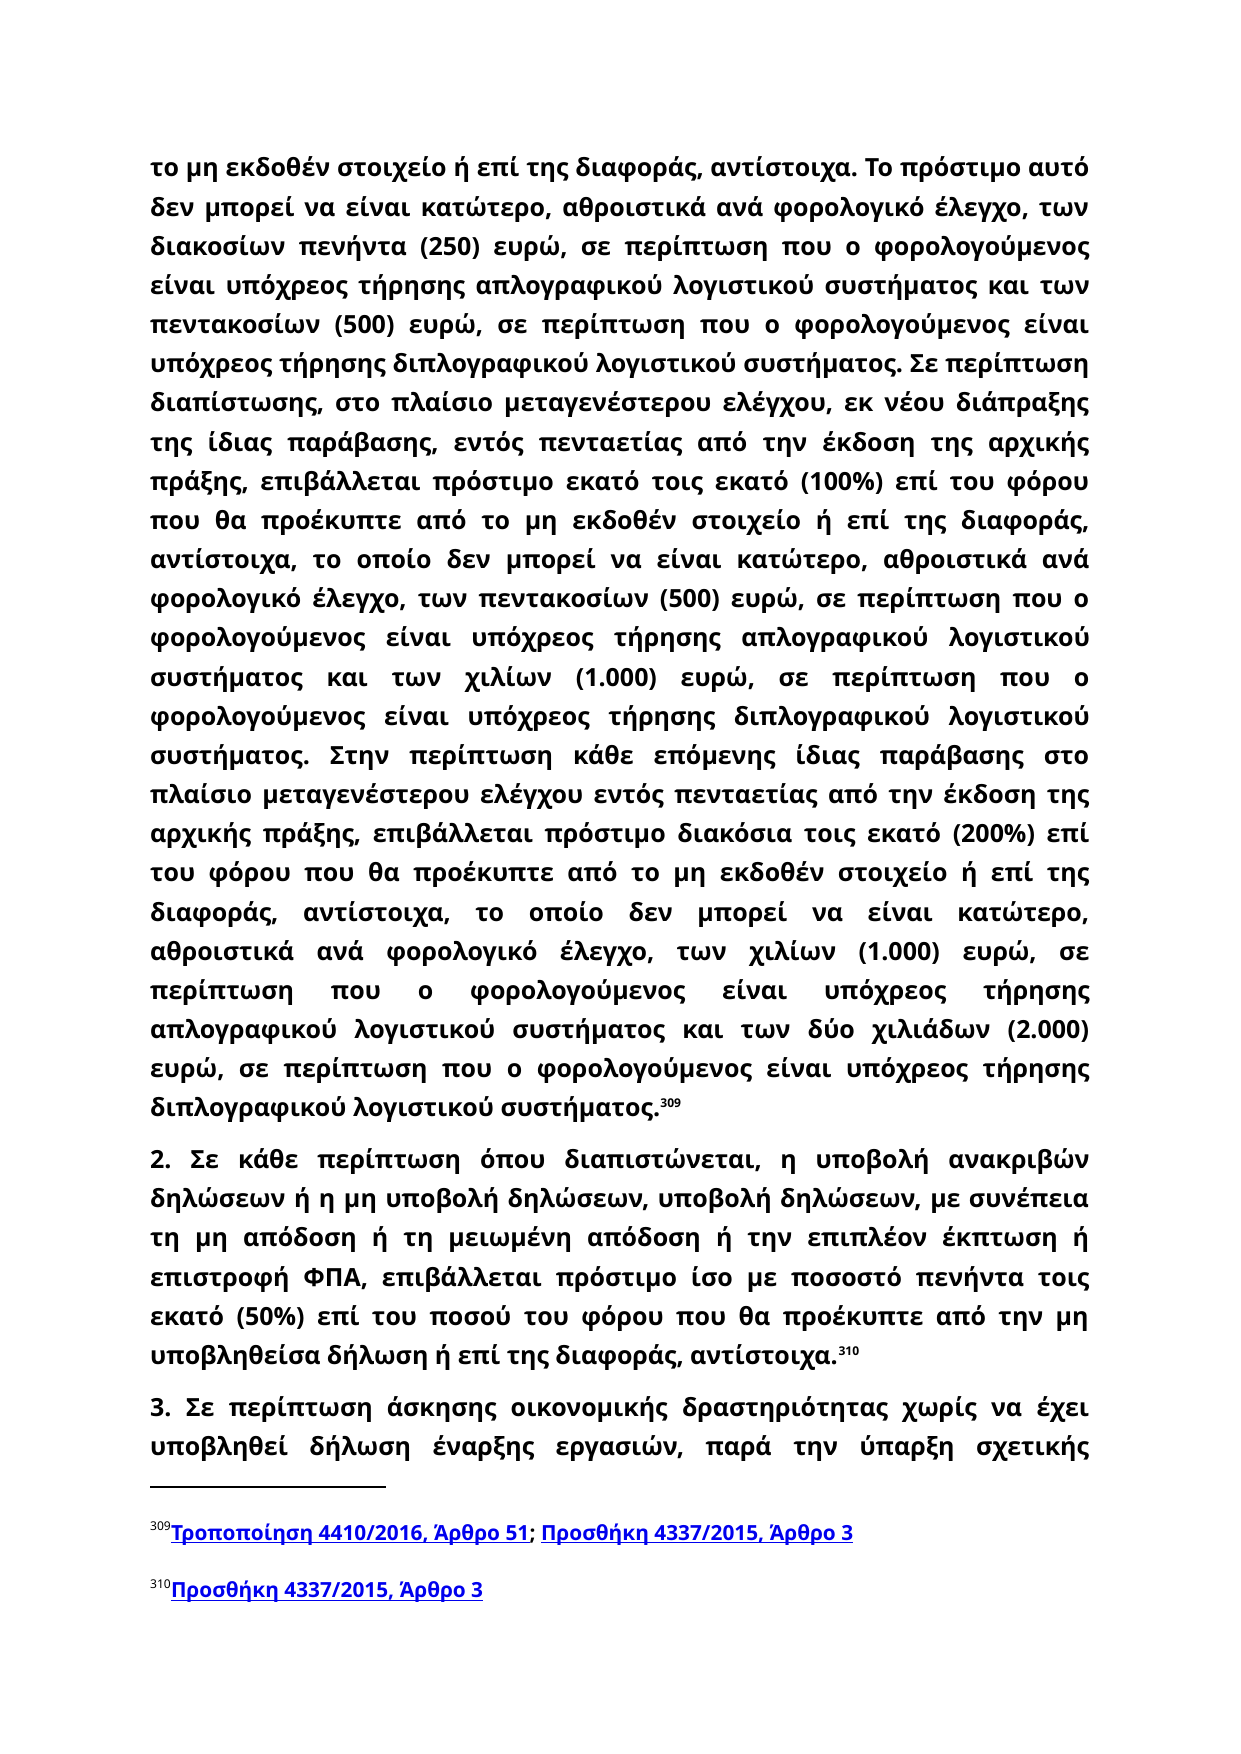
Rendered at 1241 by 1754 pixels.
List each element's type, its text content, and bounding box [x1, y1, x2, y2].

text 2. Σε κάθε περίπτωση όπου διαπιστώνεται, η υποβολή ανακριβών δηλώσεων ή η μη υποβολή δηλώσεων, υποβολή δηλώσεων, με συνέπεια τη μη απόδοση ή τη μειωμένη απόδοση ή την επιπλέον έκπτωση ή επιστροφή ΦΠΑ, επιβάλλεται πρόστιμο ίσο με ποσοστό πενήντα τοις εκατό (50%) επί του ποσού του φόρου που θα προέκυπτε από την μη υποβληθείσα δήλωση ή επί της διαφοράς, αντίστοιχα. [150, 1142, 1090, 1372]
text 3. Σε περίπτωση άσκησης οικονομικής δραστηριότητας χωρίς να έχει υποβληθεί δήλωση έναρξης εργασιών, παρά την ύπαρξη σχετικής [150, 1389, 1090, 1462]
text Προσθήκη 4337/2015, Άρθρο 3 [150, 1576, 1090, 1604]
text Τροποποίηση 4410/2016, Άρθρο 51; Προσθήκη 4337/2015, Άρθρο 3 [150, 1518, 1090, 1546]
text το μη εκδοθέν στοιχείο ή επί της διαφοράς, αντίστοιχα. Το πρόστιμο αυτό δεν μπορεί να είναι κατώτερο, αθροιστικά ανά φορολογικό έλεγχο, των διακοσίων πενήντα (250) ευρώ, σε περίπτωση που ο φορολογούμενος είναι υπόχρεος τήρησης απλογραφικού λογιστικού συστήματος και των πεντακοσίων (500) ευρώ, σε περίπτωση που ο φορολογούμενος είναι υπόχρεος τήρησης διπλογραφικού λογιστικού συστήματος. Σε περίπτωση διαπίστωσης, στο πλαίσιο μεταγενέστερου ελέγχου, εκ νέου διάπραξης της ίδιας παράβασης, εντός πενταετίας από την έκδοση της αρχικής πράξης, επιβάλλεται πρόστιμο εκατό τοις εκατό (100%) επί του φόρου που θα προέκυπτε από το μη εκδοθέν στοιχείο ή επί της διαφοράς, αντίστοιχα, το οποίο δεν μπορεί να είναι κατώτερο, αθροιστικά ανά φορολογικό έλεγχο, των πεντακοσίων (500) ευρώ, σε περίπτωση που ο φορολογούμενος είναι υπόχρεος τήρησης απλογραφικού λογιστικού συστήματος και των χιλίων (1.000) ευρώ, σε περίπτωση που ο φορολογούμενος είναι υπόχρεος τήρησης διπλογραφικού λογιστικού συστήματος. Στην περίπτωση κάθε επόμενης ίδιας παράβασης στο πλαίσιο μεταγενέστερου ελέγχου εντός πενταετίας από την έκδοση της αρχικής πράξης, επιβάλλεται πρόστιμο διακόσια τοις εκατό (200%) επί του φόρου που θα προέκυπτε από το μη εκδοθέν στοιχείο ή επί της διαφοράς, αντίστοιχα, το οποίο δεν μπορεί να είναι κατώτερο, αθροιστικά ανά φορολογικό έλεγχο, των χιλίων (1.000) ευρώ, σε περίπτωση που ο φορολογούμενος είναι υπόχρεος τήρησης απλογραφικού λογιστικού συστήματος και των δύο χιλιάδων (2.000) ευρώ, σε περίπτωση που ο φορολογούμενος είναι υπόχρεος τήρησης διπλογραφικού λογιστικού συστήματος. [150, 150, 1090, 1124]
